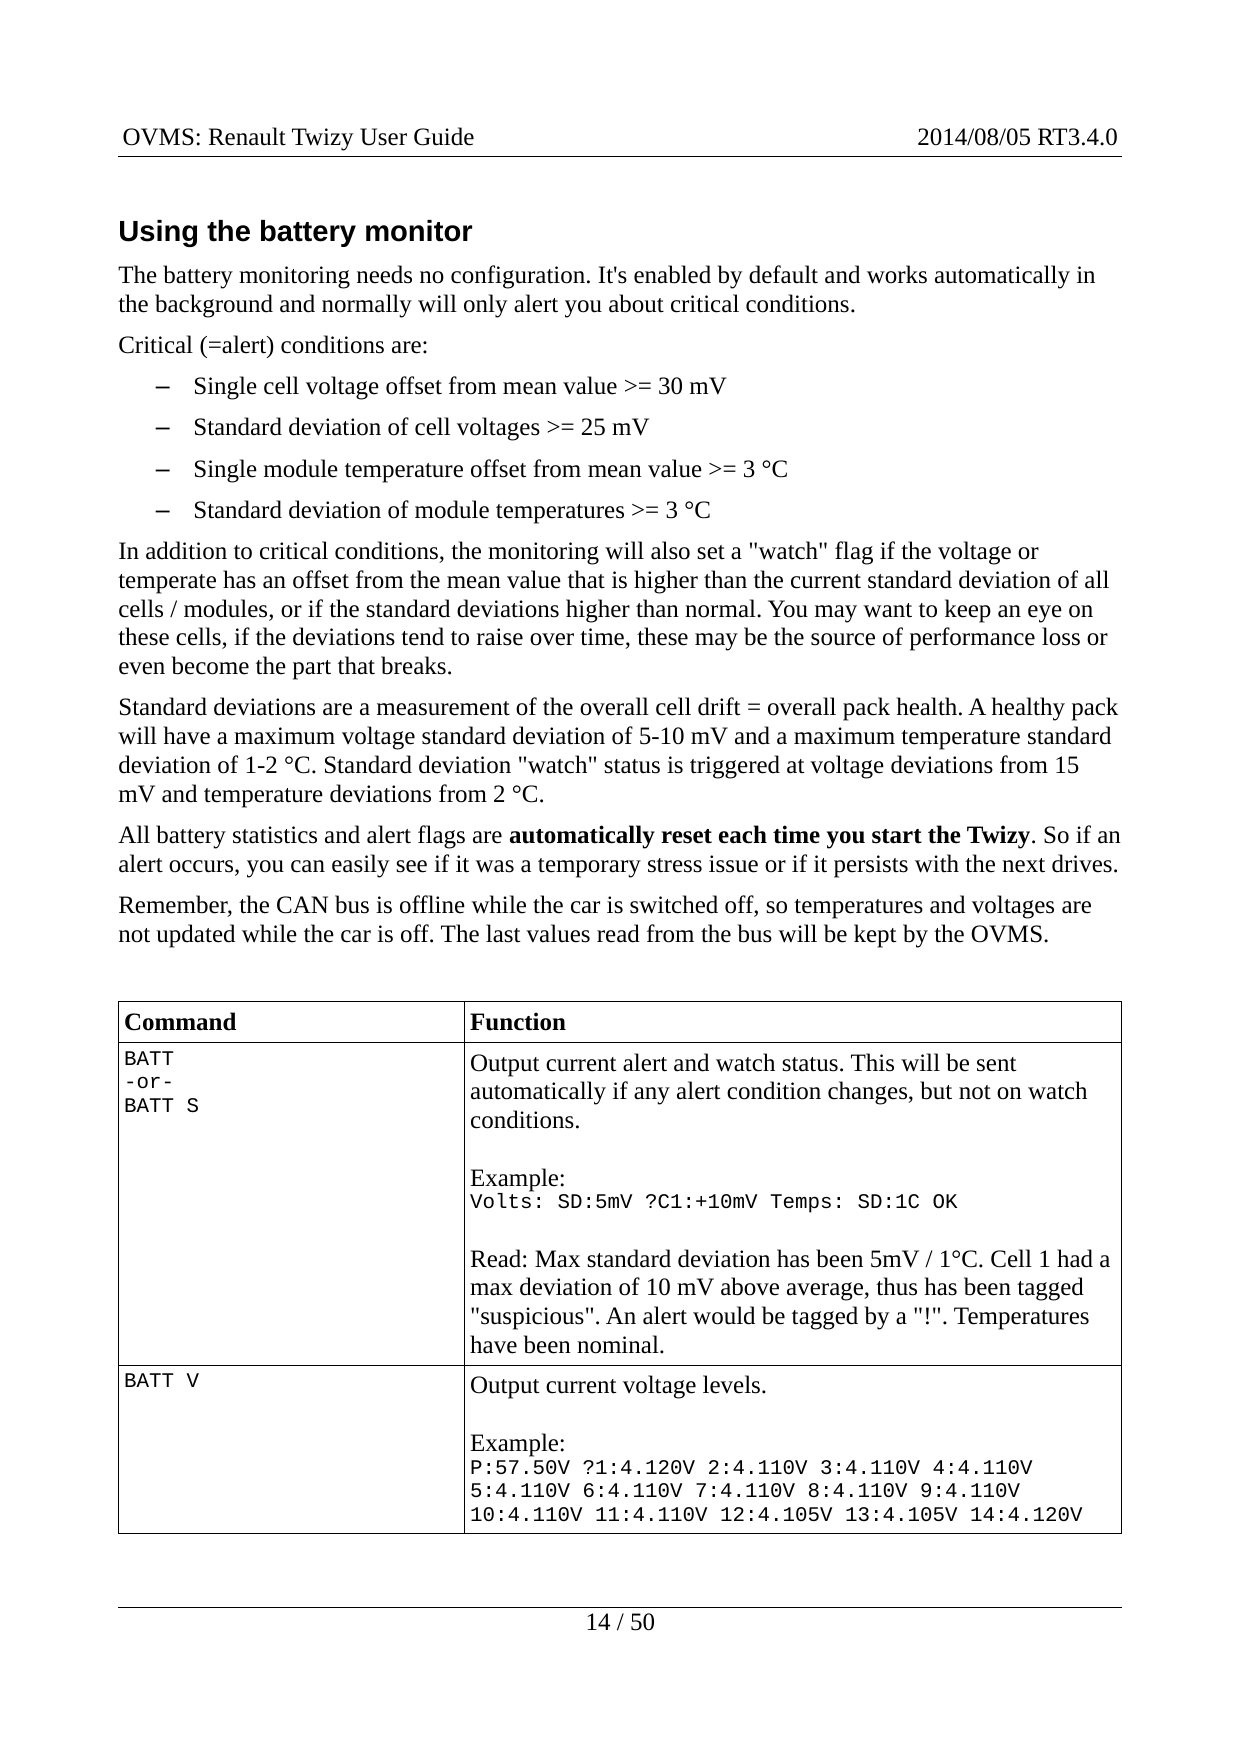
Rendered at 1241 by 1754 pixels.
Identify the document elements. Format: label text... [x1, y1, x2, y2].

list Standard deviation of module temperatures >= 3 °C [156, 495, 1122, 524]
table_cell Output current alert and watch status. This will be sent automatically if any alert condition changes, but not on watch conditions. Example: Volts: SD:5mV ?C1:+10mV Temps: SD:1C OK Read: Max standard deviation has been 5mV / 1°C. Cell 1 had a max deviation of 10 mV above average, thus has been tagged "suspicious". An alert would be tagged by a "!". Temperatures have been nominal. [465, 1043, 1121, 1364]
text Standard deviations are a measurement of the overall cell drift = overall pack health. A healthy pack will have a maximum voltage standard deviation of 5-10 mV and a maximum temperature standard deviation of 1-2 °C. Standard deviation "watch" status is triggered at voltage deviations from 15 mV and temperature deviations from 2 °C. [118, 692, 1122, 807]
text All battery statistics and alert flags are automatically reset each time you start the Twizy. So if an alert occurs, you can easily see if it was a temporary stress issue or if it persists with the next drives. [118, 820, 1122, 877]
list Single module temperature offset from mean value >= 3 °C [156, 454, 1122, 482]
table_header Command [119, 1002, 464, 1042]
list Standard deviation of cell voltages >= 25 mV [156, 412, 1122, 441]
text Remember, the CAN bus is offline while the car is switched off, so temperatures and voltages are not updated while the car is off. The last values read from the bus will be kept by the OVMS. [118, 890, 1122, 947]
list Single cell voltage offset from mean value >= 30 mV [156, 371, 1122, 400]
table_cell BATT -or- BATT S [119, 1043, 464, 1364]
text Critical (=alert) conditions are: [118, 330, 1122, 359]
subtitle Using the battery monitor [118, 214, 1122, 247]
text The battery monitoring needs no configuration. It's enabled by default and works automatically in the background and normally will only alert you about critical conditions. [118, 260, 1122, 317]
table_cell Output current voltage levels. Example: P:57.50V ?1:4.120V 2:4.110V 3:4.110V 4:4.110V 5:4.110V 6:4.110V 7:4.110V 8:4.110V 9:4.110V 10:4.110V 11:4.110V 12:4.105V 13:4.105V 14:4.120V [465, 1366, 1121, 1533]
text In addition to critical conditions, the monitoring will also set a "watch" flag if the voltage or temperate has an offset from the mean value that is higher than the current standard deviation of all cells / modules, or if the standard deviations higher than normal. You may want to keep an eye on these cells, if the deviations tend to raise over time, these may be the source of performance loss or even become the part that breaks. [118, 536, 1122, 680]
table_header Function [465, 1002, 1121, 1042]
table_cell BATT V [119, 1366, 464, 1533]
